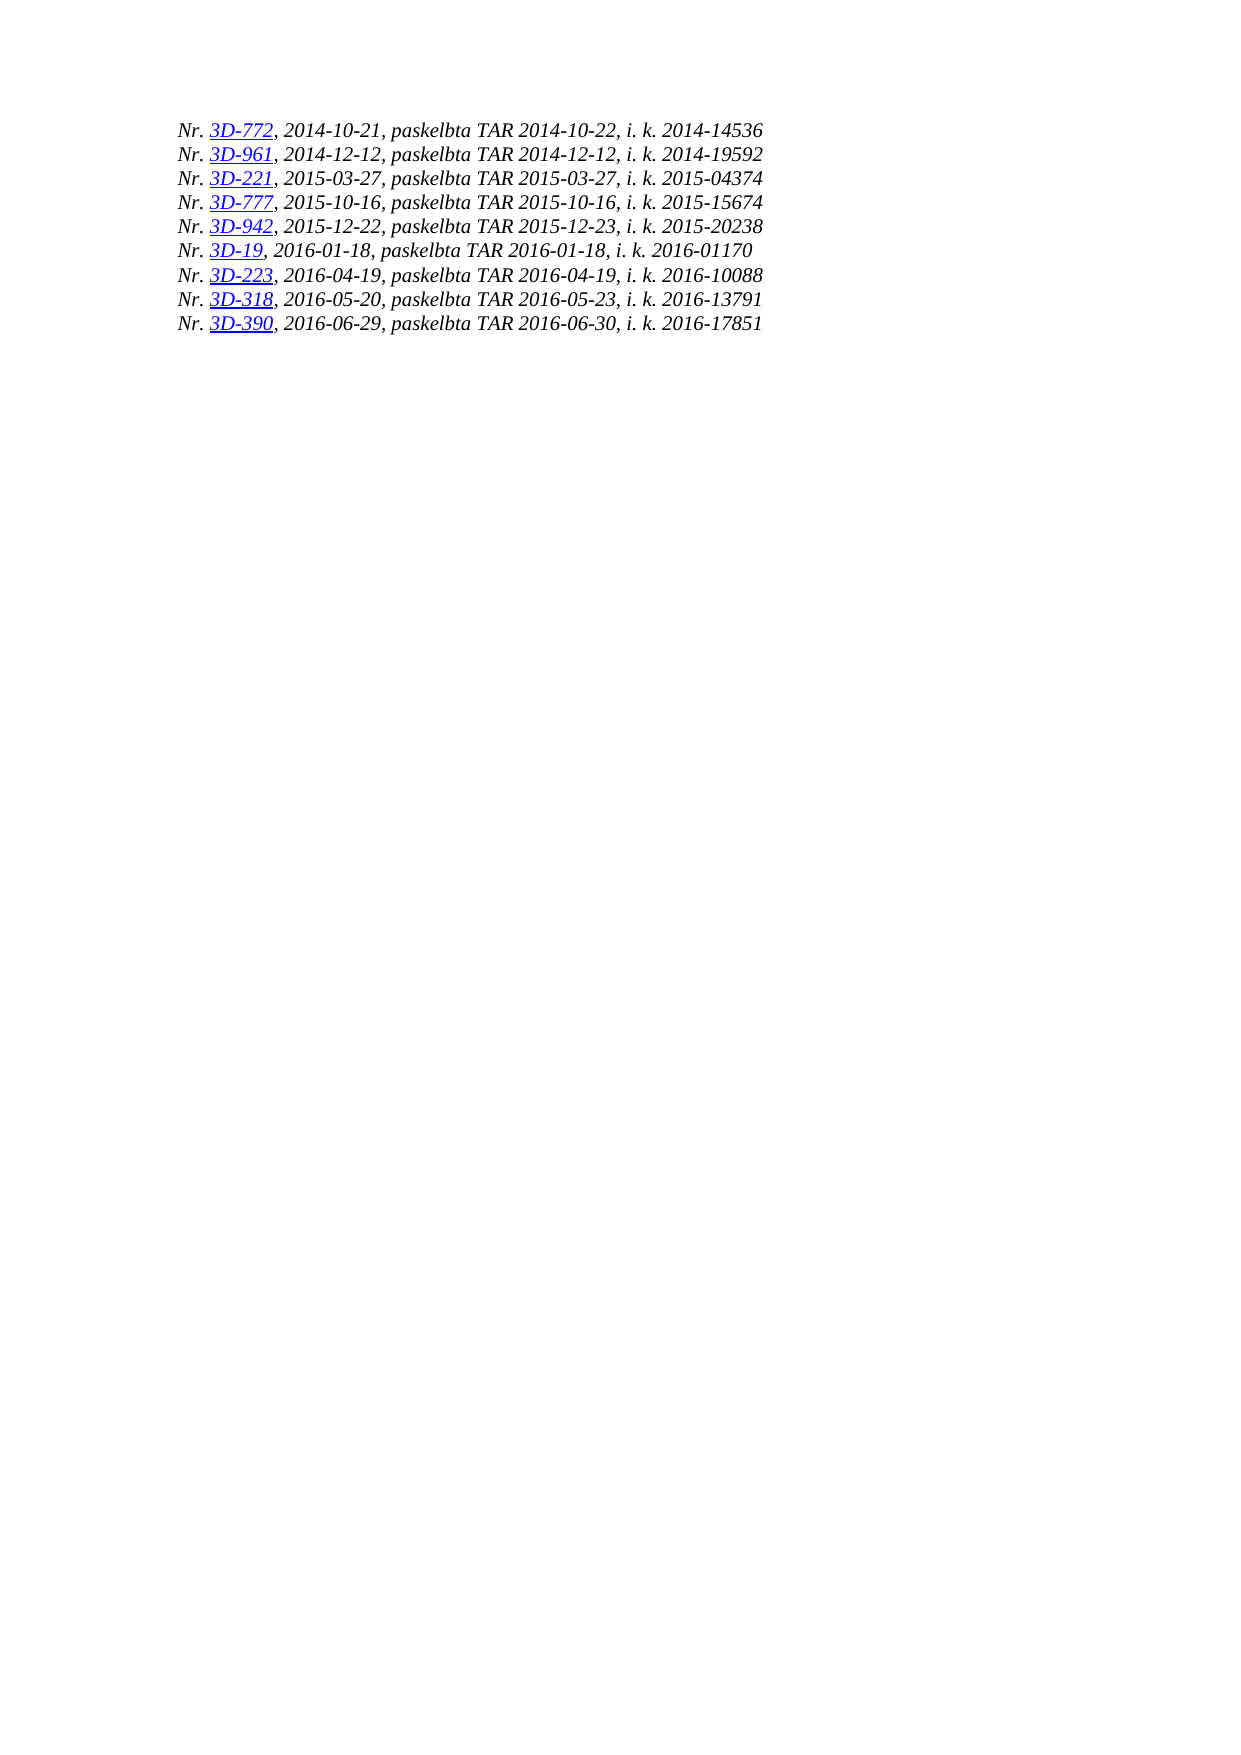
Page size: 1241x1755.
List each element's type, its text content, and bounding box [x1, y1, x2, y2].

text Nr. 3D-318, 2016-05-20, paskelbta TAR 2016-05-23, i. k. 2016-13791 [177, 287, 1152, 311]
text Nr. 3D-223, 2016-04-19, paskelbta TAR 2016-04-19, i. k. 2016-10088 [177, 262, 1152, 287]
text Nr. 3D-942, 2015-12-22, paskelbta TAR 2015-12-23, i. k. 2015-20238 [177, 214, 1152, 238]
text Nr. 3D-19, 2016-01-18, paskelbta TAR 2016-01-18, i. k. 2016-01170 [177, 238, 1152, 262]
text Nr. 3D-772, 2014-10-21, paskelbta TAR 2014-10-22, i. k. 2014-14536 [177, 118, 1152, 142]
text Nr. 3D-777, 2015-10-16, paskelbta TAR 2015-10-16, i. k. 2015-15674 [177, 190, 1152, 214]
text Nr. 3D-961, 2014-12-12, paskelbta TAR 2014-12-12, i. k. 2014-19592 [177, 142, 1152, 166]
text Nr. 3D-390, 2016-06-29, paskelbta TAR 2016-06-30, i. k. 2016-17851 [177, 311, 1152, 335]
text Nr. 3D-221, 2015-03-27, paskelbta TAR 2015-03-27, i. k. 2015-04374 [177, 166, 1152, 190]
